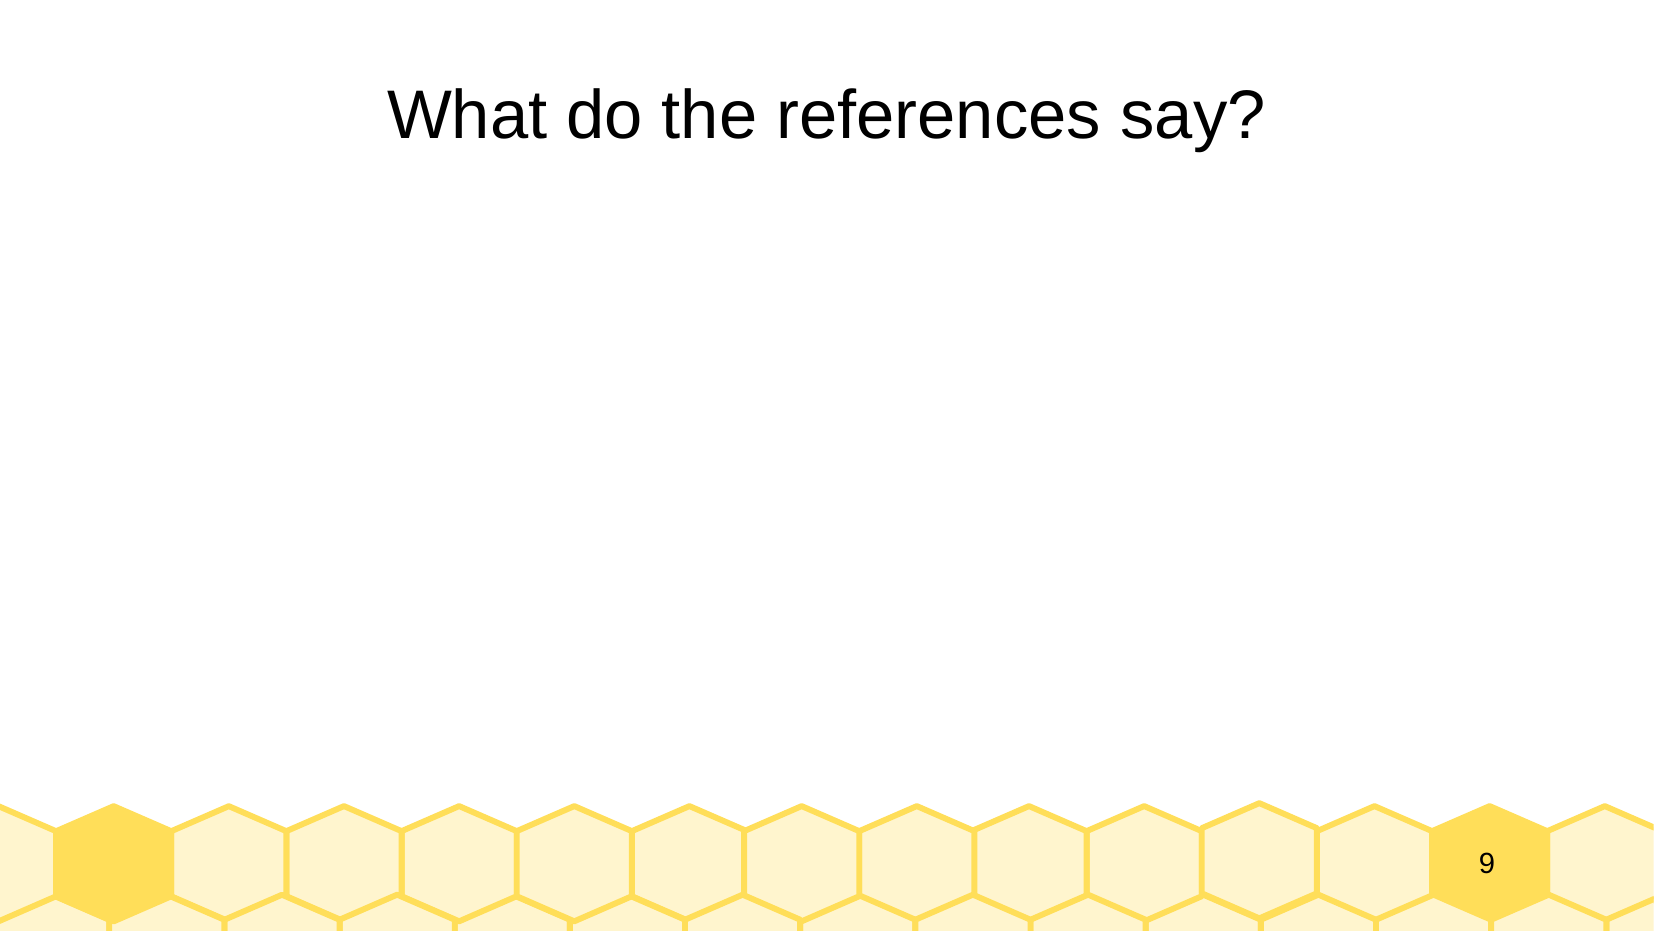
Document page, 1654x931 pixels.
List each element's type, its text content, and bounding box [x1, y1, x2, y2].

title What do the references say? [82, 37, 1571, 193]
